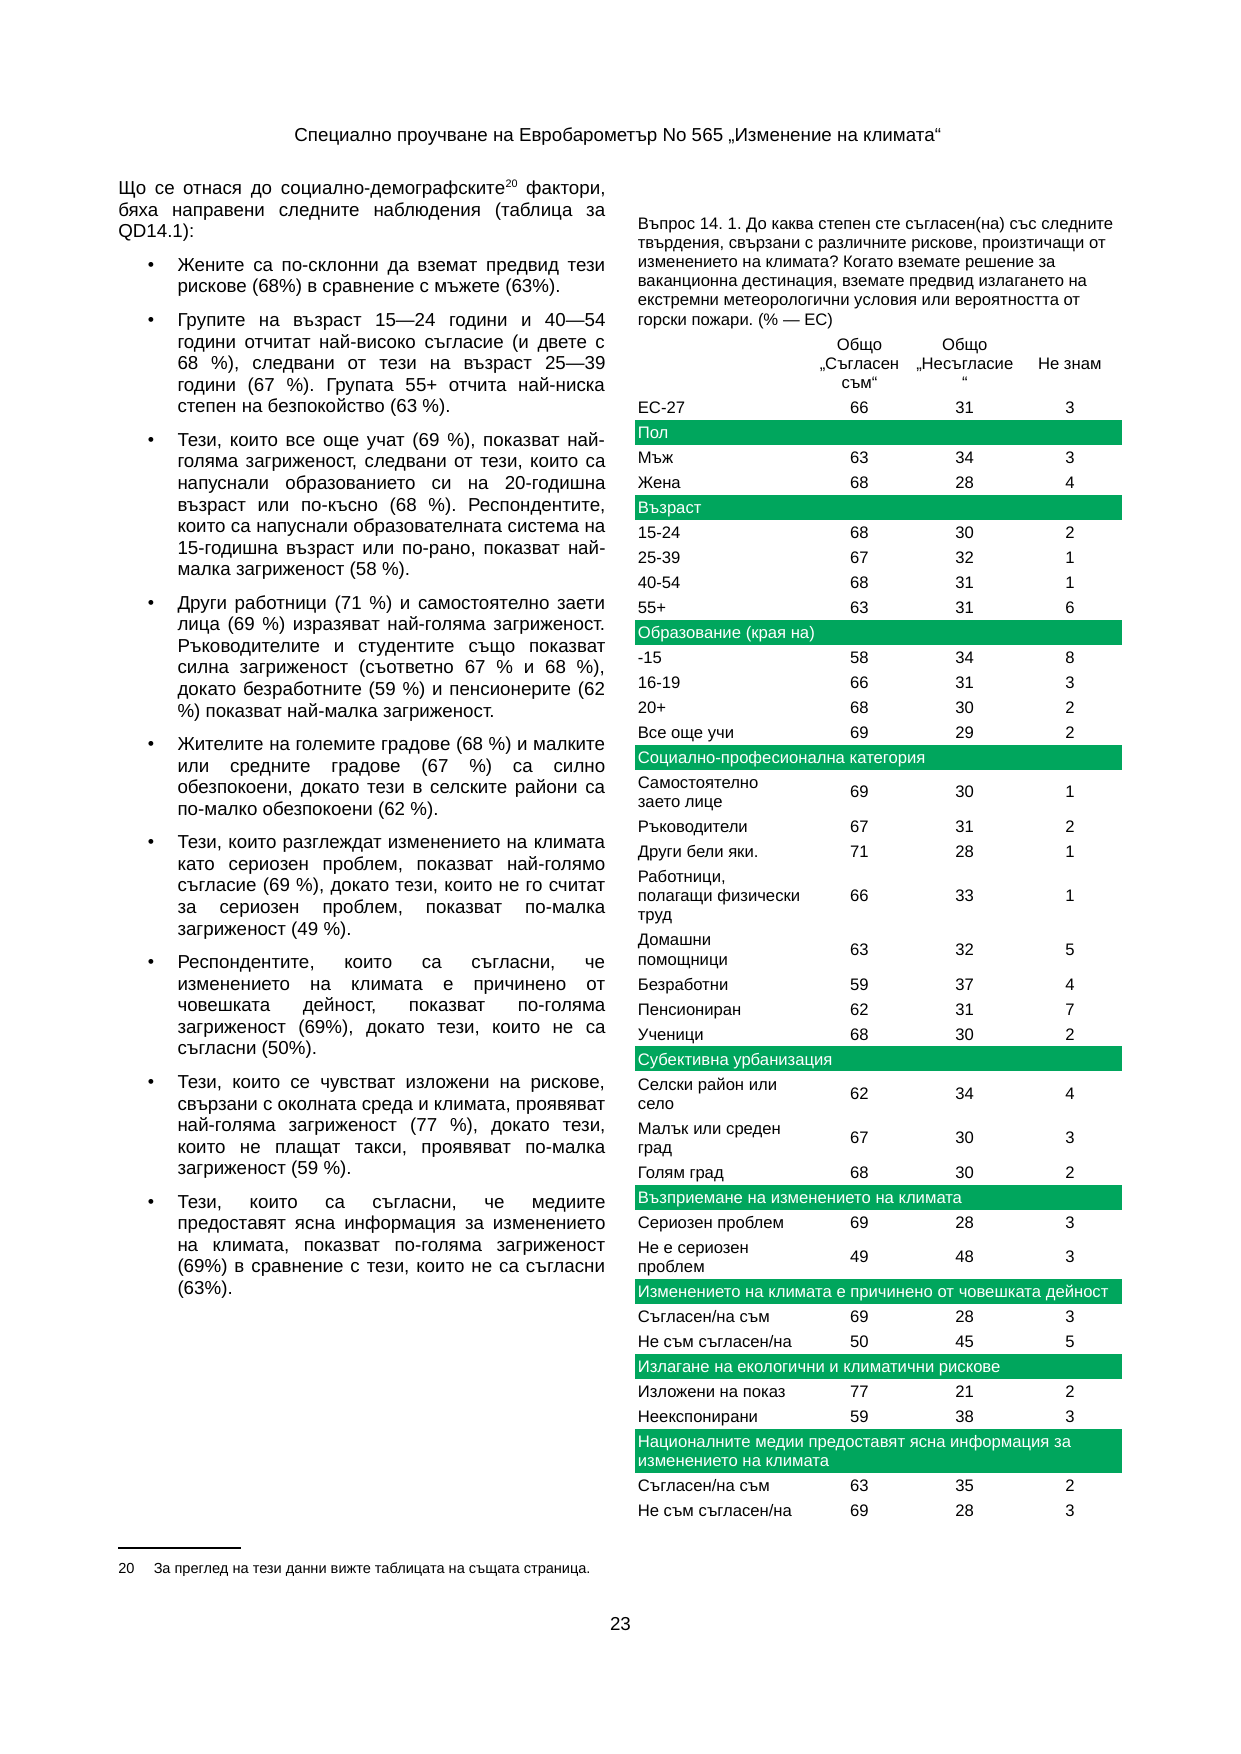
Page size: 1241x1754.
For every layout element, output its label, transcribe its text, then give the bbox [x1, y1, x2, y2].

table_cell 8 [1017, 645, 1122, 670]
table_cell Все още учи [635, 720, 807, 745]
table_cell 30 [912, 770, 1017, 814]
table_cell Възраст [635, 495, 1122, 520]
table_cell 3 [1017, 1498, 1122, 1523]
table_cell 21 [912, 1379, 1017, 1404]
table_cell 69 [807, 1304, 912, 1329]
table_cell Съгласен/на съм [635, 1304, 807, 1329]
table_cell 66 [807, 670, 912, 695]
list Жителите на големите градове (68 %) и малките или средните градове (67 %) са силно обезпокоени, докато тези в селските райони са по-малко обезпокоени (62 %). [148, 733, 605, 819]
list Групите на възраст 15—24 години и 40—54 години отчитат най-високо съгласие (и двете с 68 %), следвани от тези на възраст 25—39 години (67 %). Групата 55+ отчита най-ниска степен на безпокойство (63 %). [148, 309, 605, 417]
list Жените са по-склонни да вземат предвид тези рискове (68%) в сравнение с мъжете (63%). [148, 254, 605, 297]
table_cell 71 [807, 839, 912, 864]
table_cell Голям град [635, 1160, 807, 1185]
table_cell Работници, полагащи физически труд [635, 864, 807, 927]
table_cell 5 [1017, 927, 1122, 971]
table_cell 68 [807, 470, 912, 495]
table_cell 67 [807, 814, 912, 839]
table_cell 16-19 [635, 670, 807, 695]
table_cell Общо „Съгласен съм“ [807, 331, 912, 395]
table_cell Ученици [635, 1021, 807, 1046]
table_cell 40-54 [635, 570, 807, 595]
list Респондентите, които са съгласни, че изменението на климата е причинено от човешката дейност, показват по-голяма загриженост (69%), докато тези, които не са съгласни (50%). [148, 951, 605, 1059]
table_cell 29 [912, 720, 1017, 745]
table_cell 1 [1017, 864, 1122, 927]
table_cell Съгласен/на съм [635, 1473, 807, 1498]
table_cell 50 [807, 1329, 912, 1354]
table_cell 33 [912, 864, 1017, 927]
list Тези, които са съгласни, че медиите предоставят ясна информация за изменението на климата, показват по-голяма загриженост (69%) в сравнение с тези, които не са съгласни (63%). [148, 1190, 605, 1298]
table_cell Ръководители [635, 814, 807, 839]
table_cell Пол [635, 420, 1122, 445]
table_cell 32 [912, 927, 1017, 971]
table_cell Други бели яки. [635, 839, 807, 864]
table_cell Възприемане на изменението на климата [635, 1185, 1122, 1210]
table_cell 2 [1017, 520, 1122, 545]
table_cell 68 [807, 1160, 912, 1185]
table_cell 62 [807, 1071, 912, 1116]
table_cell 66 [807, 864, 912, 927]
table_cell 3 [1017, 395, 1122, 420]
table_cell Самостоятелно заето лице [635, 770, 807, 814]
table_cell 67 [807, 1116, 912, 1160]
table_cell 28 [912, 1210, 1017, 1235]
table_cell 63 [807, 445, 912, 470]
table_cell 1 [1017, 570, 1122, 595]
table_cell 4 [1017, 971, 1122, 996]
table_cell Мъж [635, 445, 807, 470]
table_cell 34 [912, 1071, 1017, 1116]
table_cell [635, 331, 807, 395]
table_cell 69 [807, 1210, 912, 1235]
table_cell 1 [1017, 545, 1122, 570]
table_cell Малък или среден град [635, 1116, 807, 1160]
table_cell Сериозен проблем [635, 1210, 807, 1235]
table_cell 37 [912, 971, 1017, 996]
table_cell 20+ [635, 695, 807, 720]
table_cell 63 [807, 595, 912, 620]
table_cell 15-24 [635, 520, 807, 545]
table_cell 2 [1017, 1160, 1122, 1185]
table_cell Не знам [1017, 331, 1122, 395]
table_cell Не съм съгласен/на [635, 1329, 807, 1354]
table_cell 35 [912, 1473, 1017, 1498]
table_cell 3 [1017, 445, 1122, 470]
table_cell Изменението на климата е причинено от човешката дейност [635, 1279, 1122, 1304]
table_cell 30 [912, 520, 1017, 545]
table_cell Излагане на екологични и климатични рискове [635, 1354, 1122, 1379]
table_cell 58 [807, 645, 912, 670]
table_cell 68 [807, 570, 912, 595]
table_cell 59 [807, 971, 912, 996]
table_cell 68 [807, 520, 912, 545]
table_cell Общо „Несъгласие“ [912, 331, 1017, 395]
table_cell 28 [912, 470, 1017, 495]
table_cell -15 [635, 645, 807, 670]
table_cell 2 [1017, 814, 1122, 839]
table_cell 3 [1017, 1116, 1122, 1160]
table_cell Неекспонирани [635, 1404, 807, 1429]
table_cell Не е сериозен проблем [635, 1235, 807, 1279]
table_cell Селски район или село [635, 1071, 807, 1116]
list Тези, които се чувстват изложени на рискове, свързани с околната среда и климата, проявяват най-голяма загриженост (77 %), докато тези, които не плащат такси, проявяват по-малка загриженост (59 %). [148, 1071, 605, 1178]
table_cell 69 [807, 720, 912, 745]
table_cell 3 [1017, 1304, 1122, 1329]
table_cell 2 [1017, 1021, 1122, 1046]
text За преглед на тези данни вижте таблицата на същата страница. [118, 1560, 605, 1577]
table_cell 63 [807, 927, 912, 971]
table_cell 30 [912, 1160, 1017, 1185]
table_cell Безработни [635, 971, 807, 996]
table_cell Не съм съгласен/на [635, 1498, 807, 1523]
table_cell 77 [807, 1379, 912, 1404]
table_cell 28 [912, 1304, 1017, 1329]
table_cell 3 [1017, 1235, 1122, 1279]
text Що се отнася до социално-демографските фактори, бяха направени следните наблюдения (таблица за QD14.1): [118, 177, 605, 242]
table_cell Жена [635, 470, 807, 495]
table_cell 45 [912, 1329, 1017, 1354]
table_cell 69 [807, 1498, 912, 1523]
table_cell 2 [1017, 1379, 1122, 1404]
table_cell 68 [807, 695, 912, 720]
table_cell 31 [912, 814, 1017, 839]
table_cell 31 [912, 595, 1017, 620]
table_cell 69 [807, 770, 912, 814]
table_cell 1 [1017, 770, 1122, 814]
table_cell 30 [912, 1116, 1017, 1160]
table_cell Изложени на показ [635, 1379, 807, 1404]
table_cell 62 [807, 996, 912, 1021]
table_cell 31 [912, 395, 1017, 420]
table_cell 66 [807, 395, 912, 420]
table_cell 4 [1017, 470, 1122, 495]
table_cell 38 [912, 1404, 1017, 1429]
table_cell 5 [1017, 1329, 1122, 1354]
table_cell 3 [1017, 1404, 1122, 1429]
table_cell 3 [1017, 670, 1122, 695]
table_cell 28 [912, 839, 1017, 864]
table_cell 25-39 [635, 545, 807, 570]
table_cell 34 [912, 445, 1017, 470]
table_cell Домашни помощници [635, 927, 807, 971]
table_cell 6 [1017, 595, 1122, 620]
table_cell 31 [912, 570, 1017, 595]
table_cell 7 [1017, 996, 1122, 1021]
table_cell 55+ [635, 595, 807, 620]
table_header Въпрос 14. 1. До каква степен сте съгласен(на) със следните твърдения, свързани с различните рискове, произтичащи от изменението на климата? Когато вземате решение за ваканционна дестинация, вземате предвид излагането на екстремни метеорологични условия или вероятността от горски пожари. (% — ЕС) [635, 211, 1122, 331]
table_cell ЕС-27 [635, 395, 807, 420]
table_cell Образование (края на) [635, 620, 1122, 645]
table_cell 59 [807, 1404, 912, 1429]
list Други работници (71 %) и самостоятелно заети лица (69 %) изразяват най-голяма загриженост. Ръководителите и студентите също показват силна загриженост (съответно 67 % и 68 %), докато безработните (59 %) и пенсионерите (62 %) показват най-малка загриженост. [148, 591, 605, 721]
table_cell Субективна урбанизация [635, 1046, 1122, 1071]
table_cell 3 [1017, 1210, 1122, 1235]
table_cell 31 [912, 670, 1017, 695]
table_cell 63 [807, 1473, 912, 1498]
table_cell 2 [1017, 1473, 1122, 1498]
table_cell Социално-професионална категория [635, 745, 1122, 770]
table_cell 1 [1017, 839, 1122, 864]
list Тези, които разглеждат изменението на климата като сериозен проблем, показват най-голямо съгласие (69 %), докато тези, които не го считат за сериозен проблем, показват по-малка загриженост (49 %). [148, 831, 605, 939]
table_cell 49 [807, 1235, 912, 1279]
table_cell 30 [912, 695, 1017, 720]
table_cell 4 [1017, 1071, 1122, 1116]
table_cell 68 [807, 1021, 912, 1046]
table_cell 31 [912, 996, 1017, 1021]
table_cell 34 [912, 645, 1017, 670]
table_cell Пенсиониран [635, 996, 807, 1021]
table_cell 48 [912, 1235, 1017, 1279]
table_cell 67 [807, 545, 912, 570]
table_cell Националните медии предоставят ясна информация за изменението на климата [635, 1429, 1122, 1473]
table_cell 28 [912, 1498, 1017, 1523]
table_cell 2 [1017, 695, 1122, 720]
table_cell 2 [1017, 720, 1122, 745]
list Тези, които все още учат (69 %), показват най-голяма загриженост, следвани от тези, които са напуснали образованието си на 20-годишна възраст или по-късно (68 %). Респондентите, които са напуснали образователната система на 15-годишна възраст или по-рано, показват най-малка загриженост (58 %). [148, 428, 605, 579]
table_cell 30 [912, 1021, 1017, 1046]
table_cell 32 [912, 545, 1017, 570]
